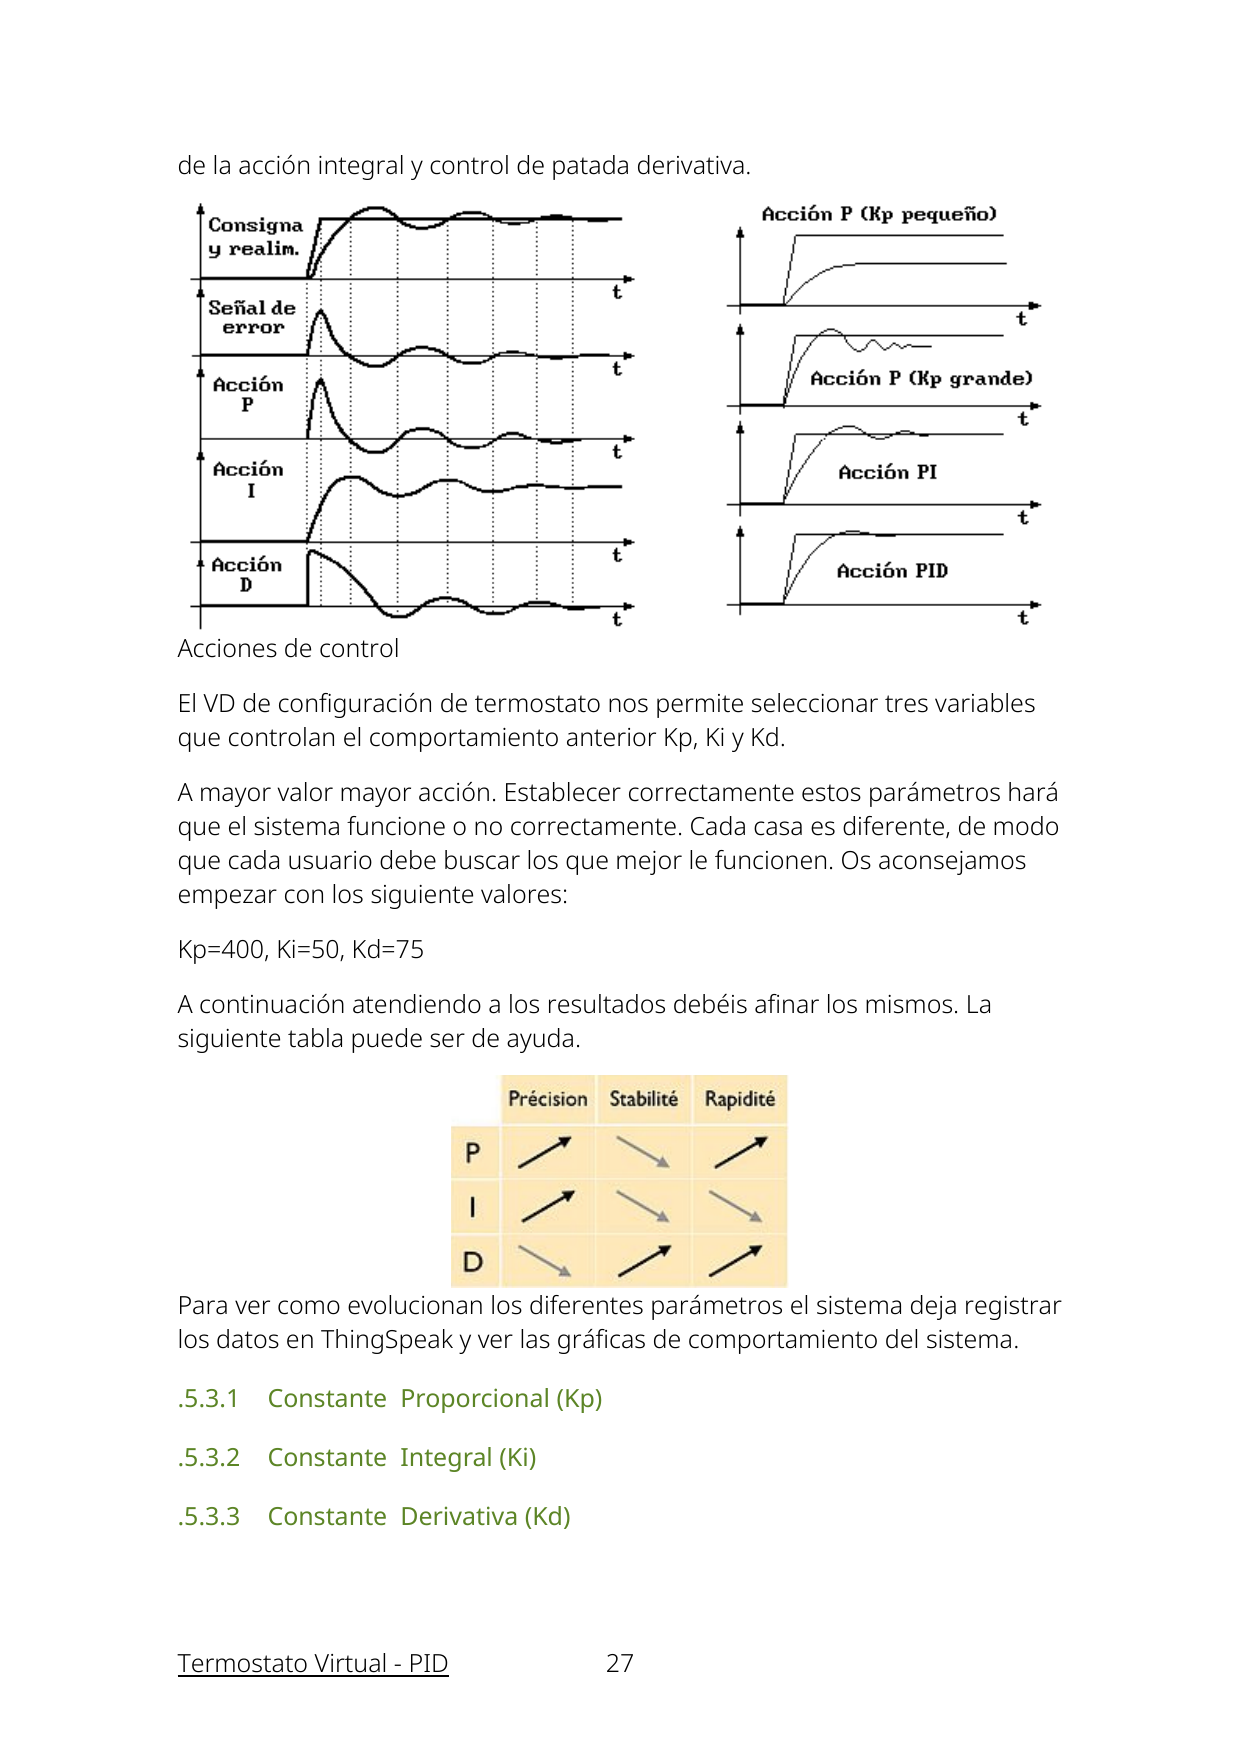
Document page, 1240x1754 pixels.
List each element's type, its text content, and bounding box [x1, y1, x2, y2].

text Para ver como evolucionan los diferentes parámetros el sistema deja registrar los datos en ThingSpeak y ver las gráficas de comportamiento del sistema. [177, 1288, 1062, 1356]
picture [451, 1075, 789, 1288]
subtitle Constante Integral (Ki) [177, 1440, 1062, 1474]
text de la acción integral y control de patada derivativa. [177, 148, 1062, 182]
text Acciones de control [177, 631, 1062, 664]
subtitle Constante Derivativa (Kd) [177, 1499, 1062, 1533]
text A mayor valor mayor acción. Establecer correctamente estos parámetros hará que el sistema funcione o no correctamente. Cada casa es diferente, de modo que cada usuario debe buscar los que mejor le funcionen. Os aconsejamos empezar con los siguiente valores: [177, 774, 1062, 911]
subtitle Constante Proporcional (Kp) [177, 1381, 1062, 1415]
text A continuación atendiendo a los resultados debéis afinar los mismos. La siguiente tabla puede ser de ayuda. [177, 986, 1062, 1054]
picture [186, 202, 1054, 631]
text Kp=400, Ki=50, Kd=75 [177, 931, 1062, 966]
text El VD de configuración de termostato nos permite seleccionar tres variables que controlan el comportamiento anterior Kp, Ki y Kd. [177, 685, 1062, 753]
